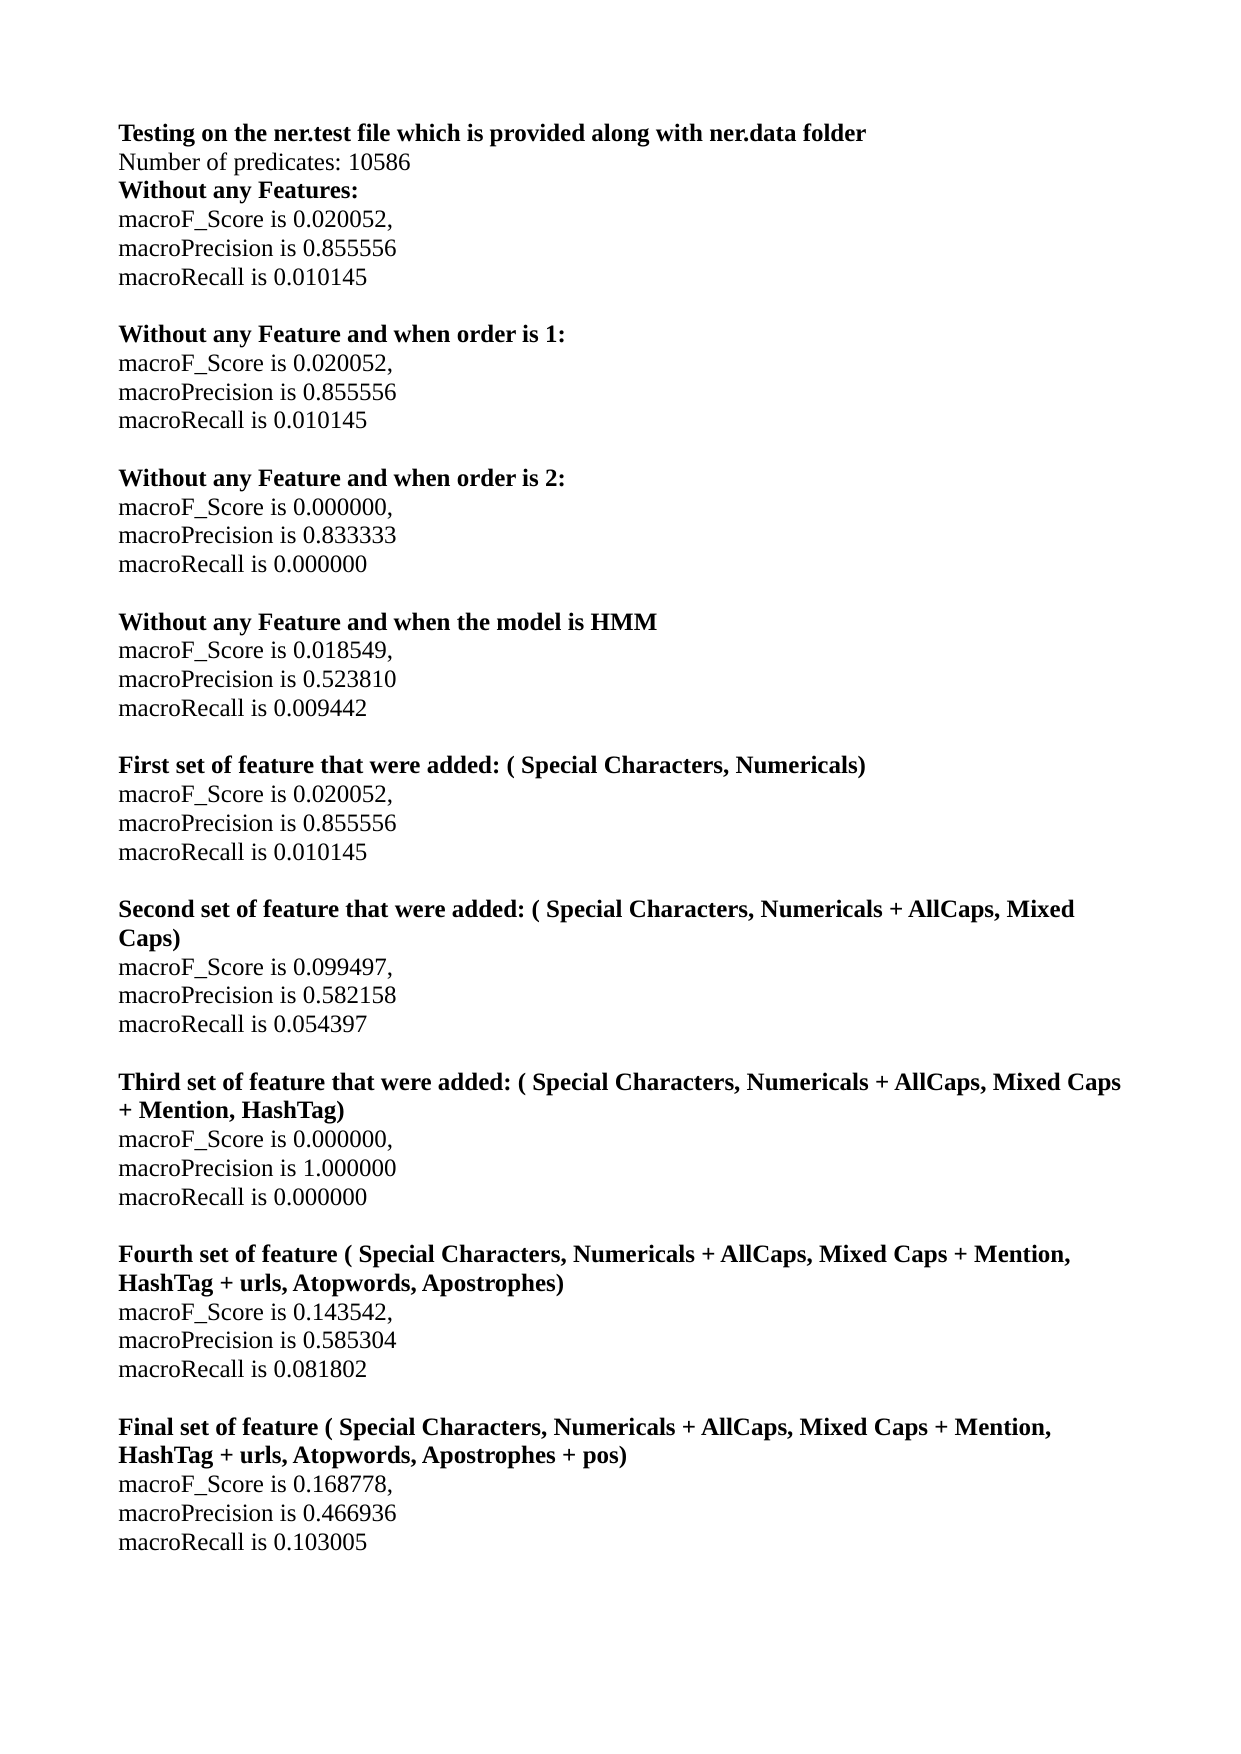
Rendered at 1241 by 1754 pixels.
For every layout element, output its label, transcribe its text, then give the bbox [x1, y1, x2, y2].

text Without any Features: [118, 176, 1122, 204]
text Testing on the ner.test file which is provided along with ner.data folder [118, 118, 1122, 147]
text macroF_Score is 0.018549, [118, 636, 1122, 664]
text macroF_Score is 0.000000, [118, 1124, 1122, 1153]
text macroPrecision is 0.833333 [118, 521, 1122, 549]
text macroPrecision is 0.855556 [118, 233, 1122, 262]
text Without any Feature and when order is 1: [118, 319, 1122, 348]
text macroRecall is 0.000000 [118, 549, 1122, 578]
text macroRecall is 0.103005 [118, 1527, 1122, 1556]
text macroPrecision is 0.855556 [118, 377, 1122, 406]
text macroPrecision is 0.585304 [118, 1326, 1122, 1354]
text macroF_Score is 0.020052, [118, 204, 1122, 233]
text macroF_Score is 0.020052, [118, 348, 1122, 377]
text macroPrecision is 0.582158 [118, 981, 1122, 1009]
text macroF_Score is 0.099497, [118, 952, 1122, 981]
text Fourth set of feature ( Special Characters, Numericals + AllCaps, Mixed Caps + Mention, HashTag + urls, Atopwords, Apostrophes) [118, 1239, 1122, 1297]
text macroPrecision is 0.855556 [118, 808, 1122, 837]
text macroRecall is 0.010145 [118, 837, 1122, 866]
text macroF_Score is 0.168778, [118, 1469, 1122, 1498]
text macroF_Score is 0.020052, [118, 779, 1122, 808]
text macroPrecision is 0.466936 [118, 1498, 1122, 1527]
text Second set of feature that were added: ( Special Characters, Numericals + AllCaps, Mixed Caps) [118, 894, 1122, 952]
text macroF_Score is 0.143542, [118, 1297, 1122, 1326]
text macroRecall is 0.000000 [118, 1182, 1122, 1211]
text First set of feature that were added: ( Special Characters, Numericals) [118, 751, 1122, 779]
text macroRecall is 0.010145 [118, 262, 1122, 291]
text Third set of feature that were added: ( Special Characters, Numericals + AllCaps, Mixed Caps + Mention, HashTag) [118, 1067, 1122, 1124]
text macroPrecision is 0.523810 [118, 664, 1122, 693]
text Without any Feature and when order is 2: [118, 463, 1122, 492]
text Number of predicates: 10586 [118, 147, 1122, 176]
text macroRecall is 0.009442 [118, 693, 1122, 722]
text macroF_Score is 0.000000, [118, 492, 1122, 521]
text Final set of feature ( Special Characters, Numericals + AllCaps, Mixed Caps + Mention, HashTag + urls, Atopwords, Apostrophes + pos) [118, 1412, 1122, 1469]
text macroPrecision is 1.000000 [118, 1153, 1122, 1182]
text macroRecall is 0.010145 [118, 406, 1122, 434]
text macroRecall is 0.081802 [118, 1354, 1122, 1383]
text Without any Feature and when the model is HMM [118, 607, 1122, 636]
text macroRecall is 0.054397 [118, 1009, 1122, 1038]
